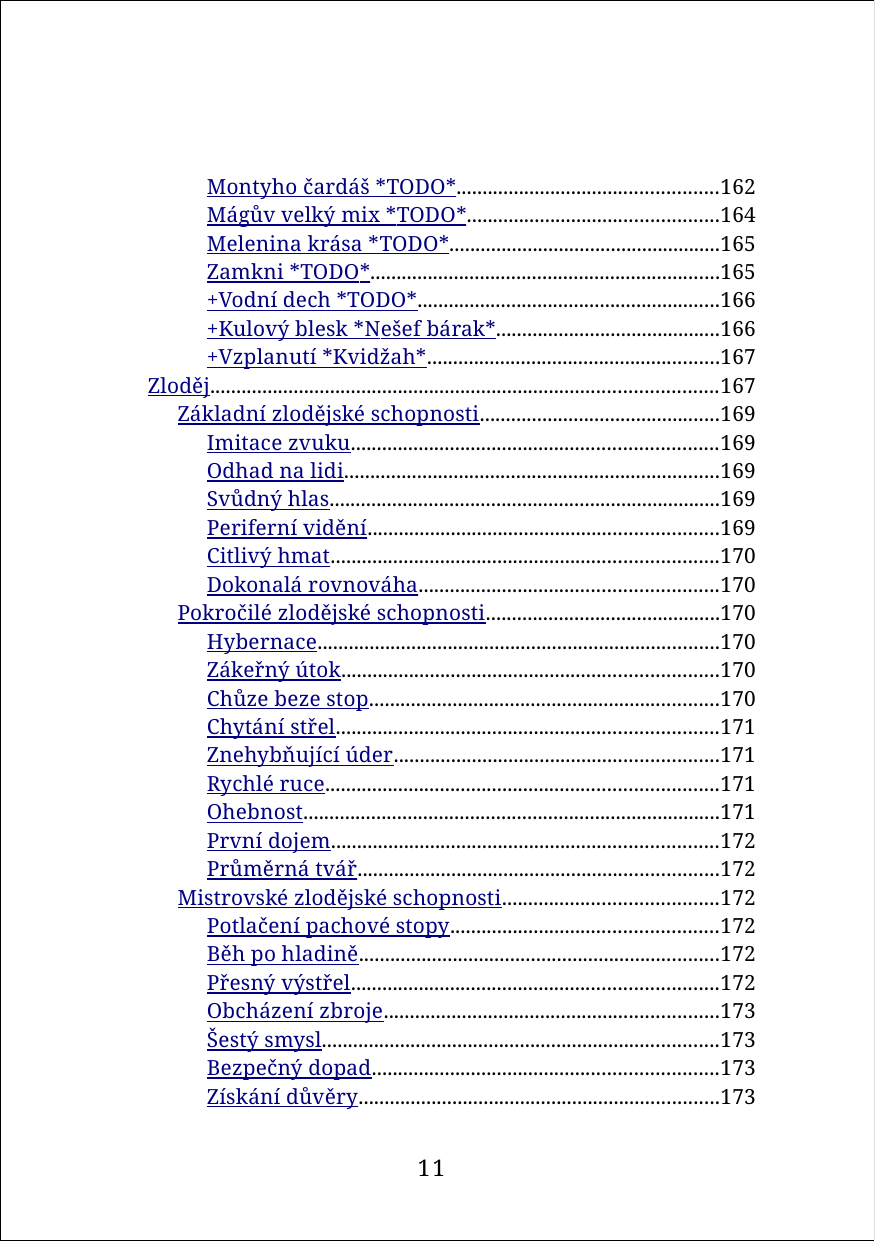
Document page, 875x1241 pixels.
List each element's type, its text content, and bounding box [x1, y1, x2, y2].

text Imitace zvuku 169 [207, 428, 756, 456]
text Znehybňující úder 171 [207, 741, 756, 769]
text Přesný výstřel 172 [207, 968, 756, 996]
text Dokonalá rovnováha 170 [207, 570, 756, 598]
text Zloděj 167 [148, 371, 756, 399]
text Mistrovské zlodějské schopnosti 172 [177, 883, 756, 911]
text Citlivý hmat 170 [207, 541, 756, 570]
text Bezpečný dopad 173 [207, 1053, 756, 1082]
text Rychlé ruce 171 [207, 769, 756, 797]
text Běh po hladině 172 [207, 939, 756, 968]
text Hybernace 170 [207, 627, 756, 655]
text Chůze beze stop 170 [207, 684, 756, 712]
text Periferní vidění 169 [207, 513, 756, 541]
text Zamkni *TODO* 165 [207, 257, 756, 286]
text Montyho čardáš *TODO* 162 [207, 172, 756, 200]
text Získání důvěry 173 [207, 1082, 756, 1110]
text První dojem 172 [207, 826, 756, 854]
text Základní zlodějské schopnosti 169 [177, 399, 756, 428]
text Obcházení zbroje 173 [207, 996, 756, 1025]
text Šestý smysl 173 [207, 1025, 756, 1053]
text +Vodní dech *TODO* 166 [207, 286, 756, 314]
text Chytání střel 171 [207, 712, 756, 741]
text +Kulový blesk *Nešef bárak* 166 [207, 314, 756, 342]
text Svůdný hlas 169 [207, 484, 756, 513]
text Ohebnost 171 [207, 797, 756, 826]
text Pokročilé zlodějské schopnosti 170 [177, 598, 756, 627]
text Zákeřný útok 170 [207, 655, 756, 684]
text Průměrná tvář 172 [207, 854, 756, 883]
text Odhad na lidi 169 [207, 456, 756, 484]
text Potlačení pachové stopy 172 [207, 911, 756, 939]
text Melenina krása *TODO* 165 [207, 229, 756, 257]
text +Vzplanutí *Kvidžah* 167 [207, 342, 756, 371]
text Mágův velký mix *TODO* 164 [207, 200, 756, 229]
